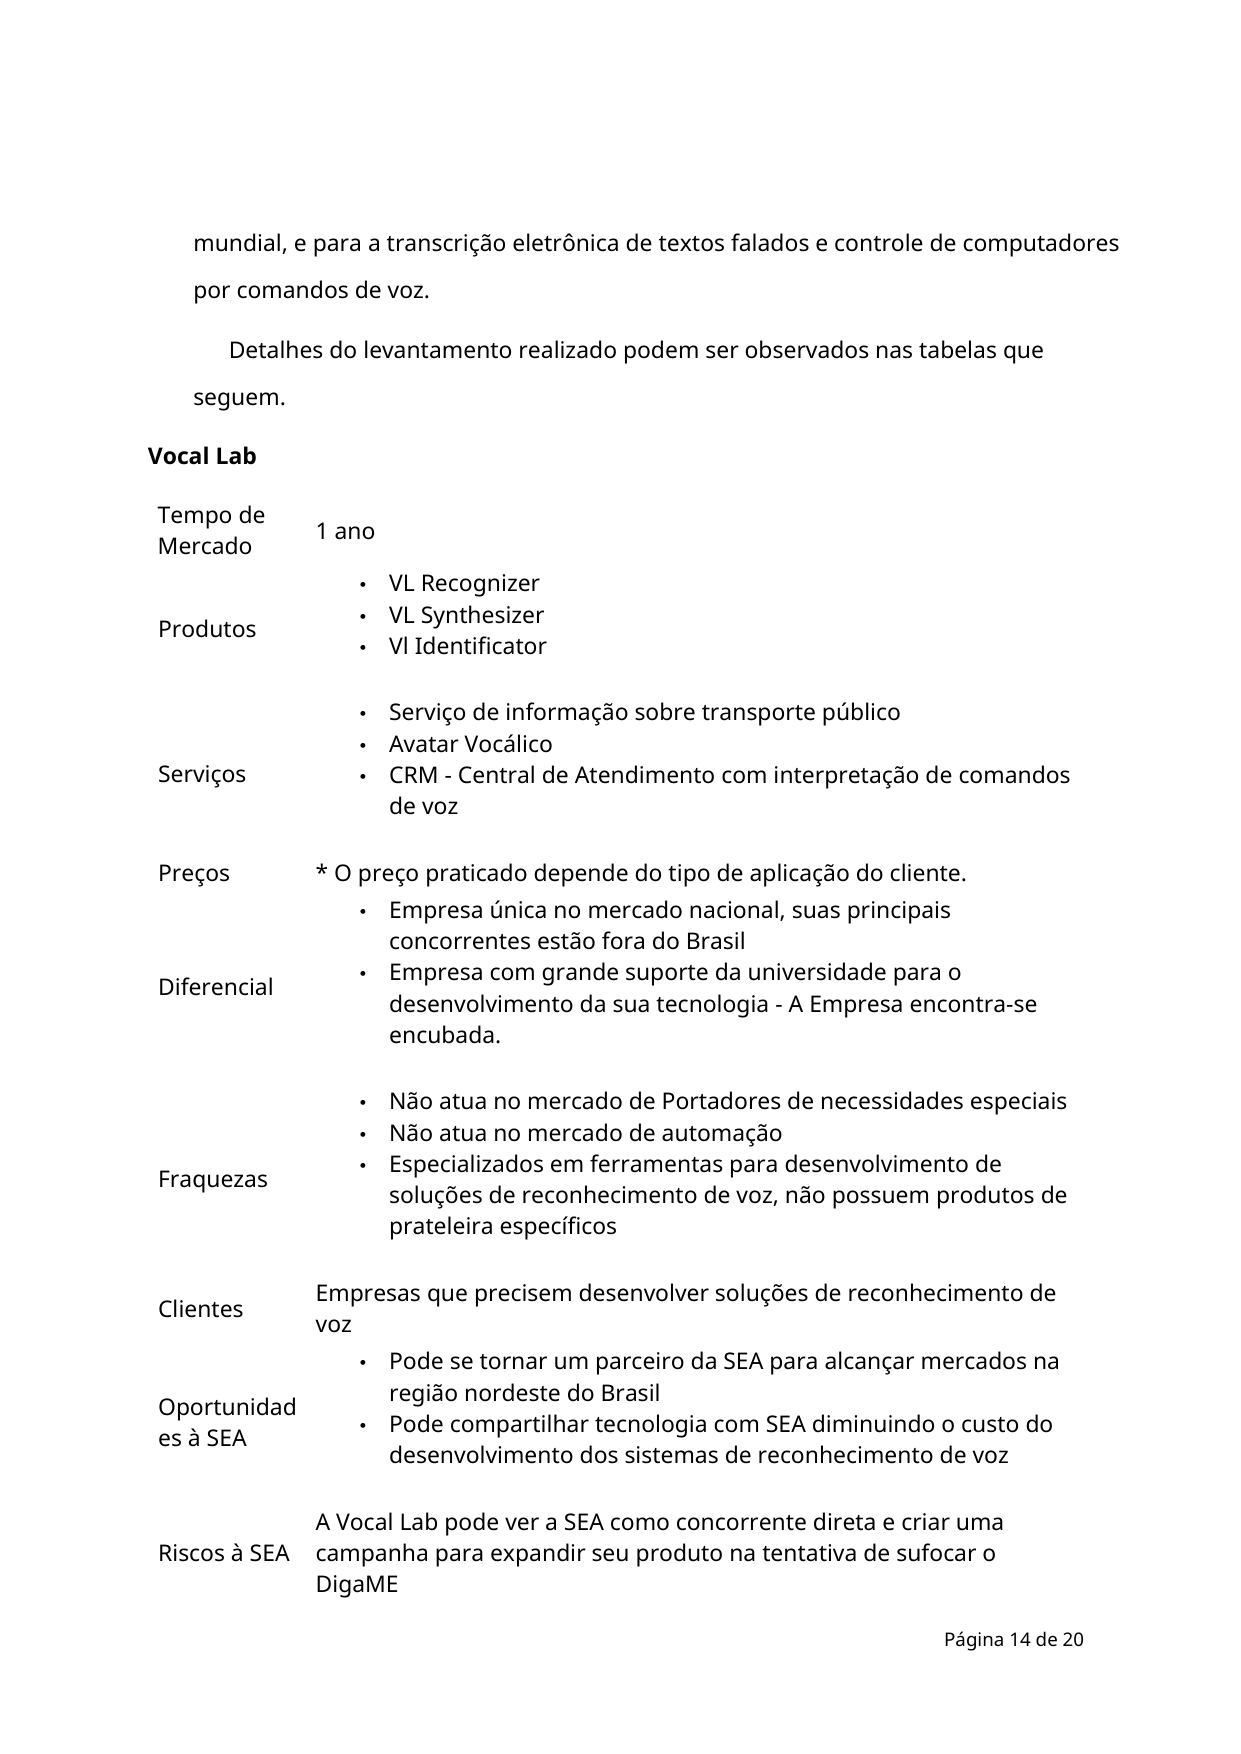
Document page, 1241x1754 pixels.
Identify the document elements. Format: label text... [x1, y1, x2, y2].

table_cell Não atua no mercado de Portadores de necessidades especiais Não atua no mercado de automação Especializados em ferramentas para desenvolvimento de soluções de reconhecimento de voz, não possuem produtos de prateleira específicos [313, 1083, 1082, 1274]
table_cell A Vocal Lab pode ver a SEA como concorrente direta e criar uma campanha para expandir seu produto na tentativa de sufocar o DigaME [313, 1503, 1082, 1602]
table_header 1 ano [313, 496, 1082, 564]
table_cell Fraquezas [155, 1083, 312, 1274]
table_cell Clientes [155, 1274, 312, 1342]
table_cell Preços [155, 854, 312, 891]
text Detalhes do levantamento realizado podem ser observados nas tabelas que seguem. [193, 333, 1122, 412]
text Vocal Lab [148, 440, 1122, 471]
table_cell * O preço praticado depende do tipo de aplicação do cliente. [313, 854, 1082, 891]
table_cell Empresas que precisem desenvolver soluções de reconhecimento de voz [313, 1274, 1082, 1342]
table_cell Produtos [155, 564, 312, 693]
table_header Tempo de Mercado [155, 496, 312, 564]
table_cell Empresa única no mercado nacional, suas principais concorrentes estão fora do Brasil Empresa com grande suporte da universidade para o desenvolvimento da sua tecnologia - A Empresa encontra-se encubada. [313, 891, 1082, 1082]
table_cell Serviços [155, 694, 312, 854]
table_cell Diferencial [155, 891, 312, 1082]
table_cell Serviço de informação sobre transporte público Avatar Vocálico CRM - Central de Atendimento com interpretação de comandos de voz [313, 694, 1082, 854]
table_cell Pode se tornar um parceiro da SEA para alcançar mercados na região nordeste do Brasil Pode compartilhar tecnologia com SEA diminuindo o custo do desenvolvimento dos sistemas de reconhecimento de voz [313, 1342, 1082, 1503]
table_cell Oportunidades à SEA [155, 1342, 312, 1503]
table_cell VL Recognizer VL Synthesizer Vl Identificator [313, 564, 1082, 693]
table_cell Riscos à SEA [155, 1503, 312, 1602]
text mundial, e para a transcrição eletrônica de textos falados e controle de computadores por comandos de voz. [193, 227, 1122, 305]
